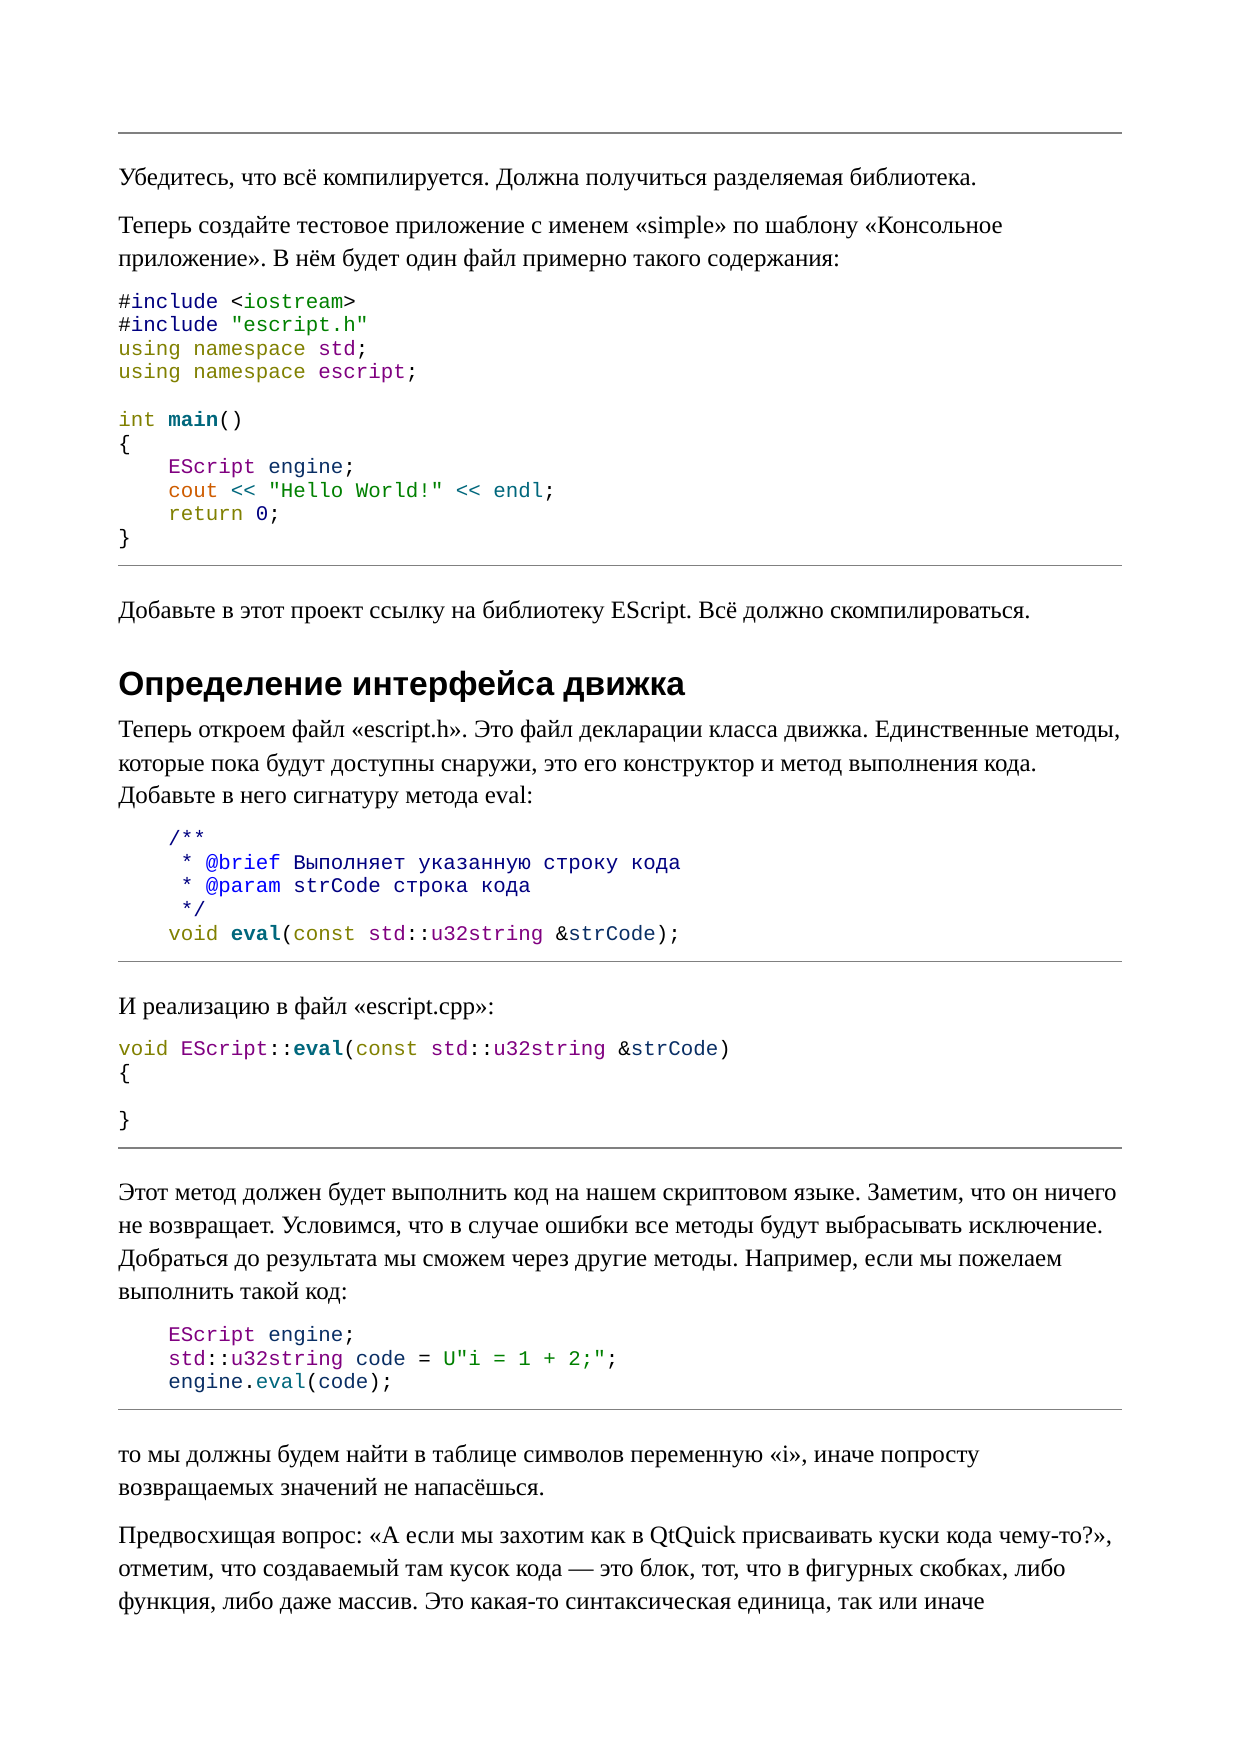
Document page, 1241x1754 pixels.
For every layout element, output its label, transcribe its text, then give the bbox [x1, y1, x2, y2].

text EScript engine; [118, 456, 1122, 480]
text Добавьте в этот проект ссылку на библиотеку EScript. Всё должно скомпилироваться. [118, 595, 1122, 624]
text std::u32string code = U"i = 1 + 2;"; [118, 1347, 1122, 1371]
text то мы должны будем найти в таблице символов переменную «i», иначе попросту возвращаемых значений не напасёшься. [118, 1439, 1122, 1501]
text Предвосхищая вопрос: «А если мы захотим как в QtQuick присваивать куски кода чему-то?», отметим, что создаваемый там кусок кода — это блок, тот, что в фигурных скобках, либо функция, либо даже массив. Это какая-то синтаксическая единица, так или иначе [118, 1520, 1122, 1614]
text } [118, 1109, 1122, 1133]
text void eval(const std::u32string &strCode); [118, 923, 1122, 946]
text #include <iostream> [118, 291, 1122, 314]
text return 0; [118, 503, 1122, 527]
text { [118, 432, 1122, 456]
text using namespace std; [118, 338, 1122, 362]
text * @param strCode строка кода [118, 876, 1122, 899]
text using namespace escript; [118, 362, 1122, 385]
text * @brief Выполняет указанную строку кода [118, 852, 1122, 876]
text Теперь откроем файл «escript.h». Это файл декларации класса движка. Единственные методы, которые пока будут доступны снаружи, это его конструктор и метод выполнения кода. Добавьте в него сигнатуру метода eval: [118, 714, 1122, 809]
text */ [118, 899, 1122, 923]
text #include "escript.h" [118, 314, 1122, 338]
text void EScript::eval(const std::u32string &strCode) [118, 1038, 1122, 1062]
text { [118, 1062, 1122, 1086]
subtitle Определение интерфейса движка [118, 663, 1122, 702]
text /** [118, 828, 1122, 852]
text Убедитесь, что всё компилируется. Должна получиться разделяемая библиотека. [118, 162, 1122, 191]
text Теперь создайте тестовое приложение с именем «simple» по шаблону «Консольное приложение». В нём будет один файл примерно такого содержания: [118, 210, 1122, 272]
text engine.eval(code); [118, 1371, 1122, 1395]
text EScript engine; [118, 1324, 1122, 1347]
text cout << "Hello World!" << endl; [118, 480, 1122, 503]
text И реализацию в файл «escript.cpp»: [118, 991, 1122, 1019]
text int main() [118, 409, 1122, 432]
text Этот метод должен будет выполнить код на нашем скриптовом языке. Заметим, что он ничего не возвращает. Условимся, что в случае ошибки все методы будут выбрасывать исключение. Добраться до результата мы сможем через другие методы. Например, если мы пожелаем выполнить такой код: [118, 1177, 1122, 1305]
text } [118, 527, 1122, 551]
